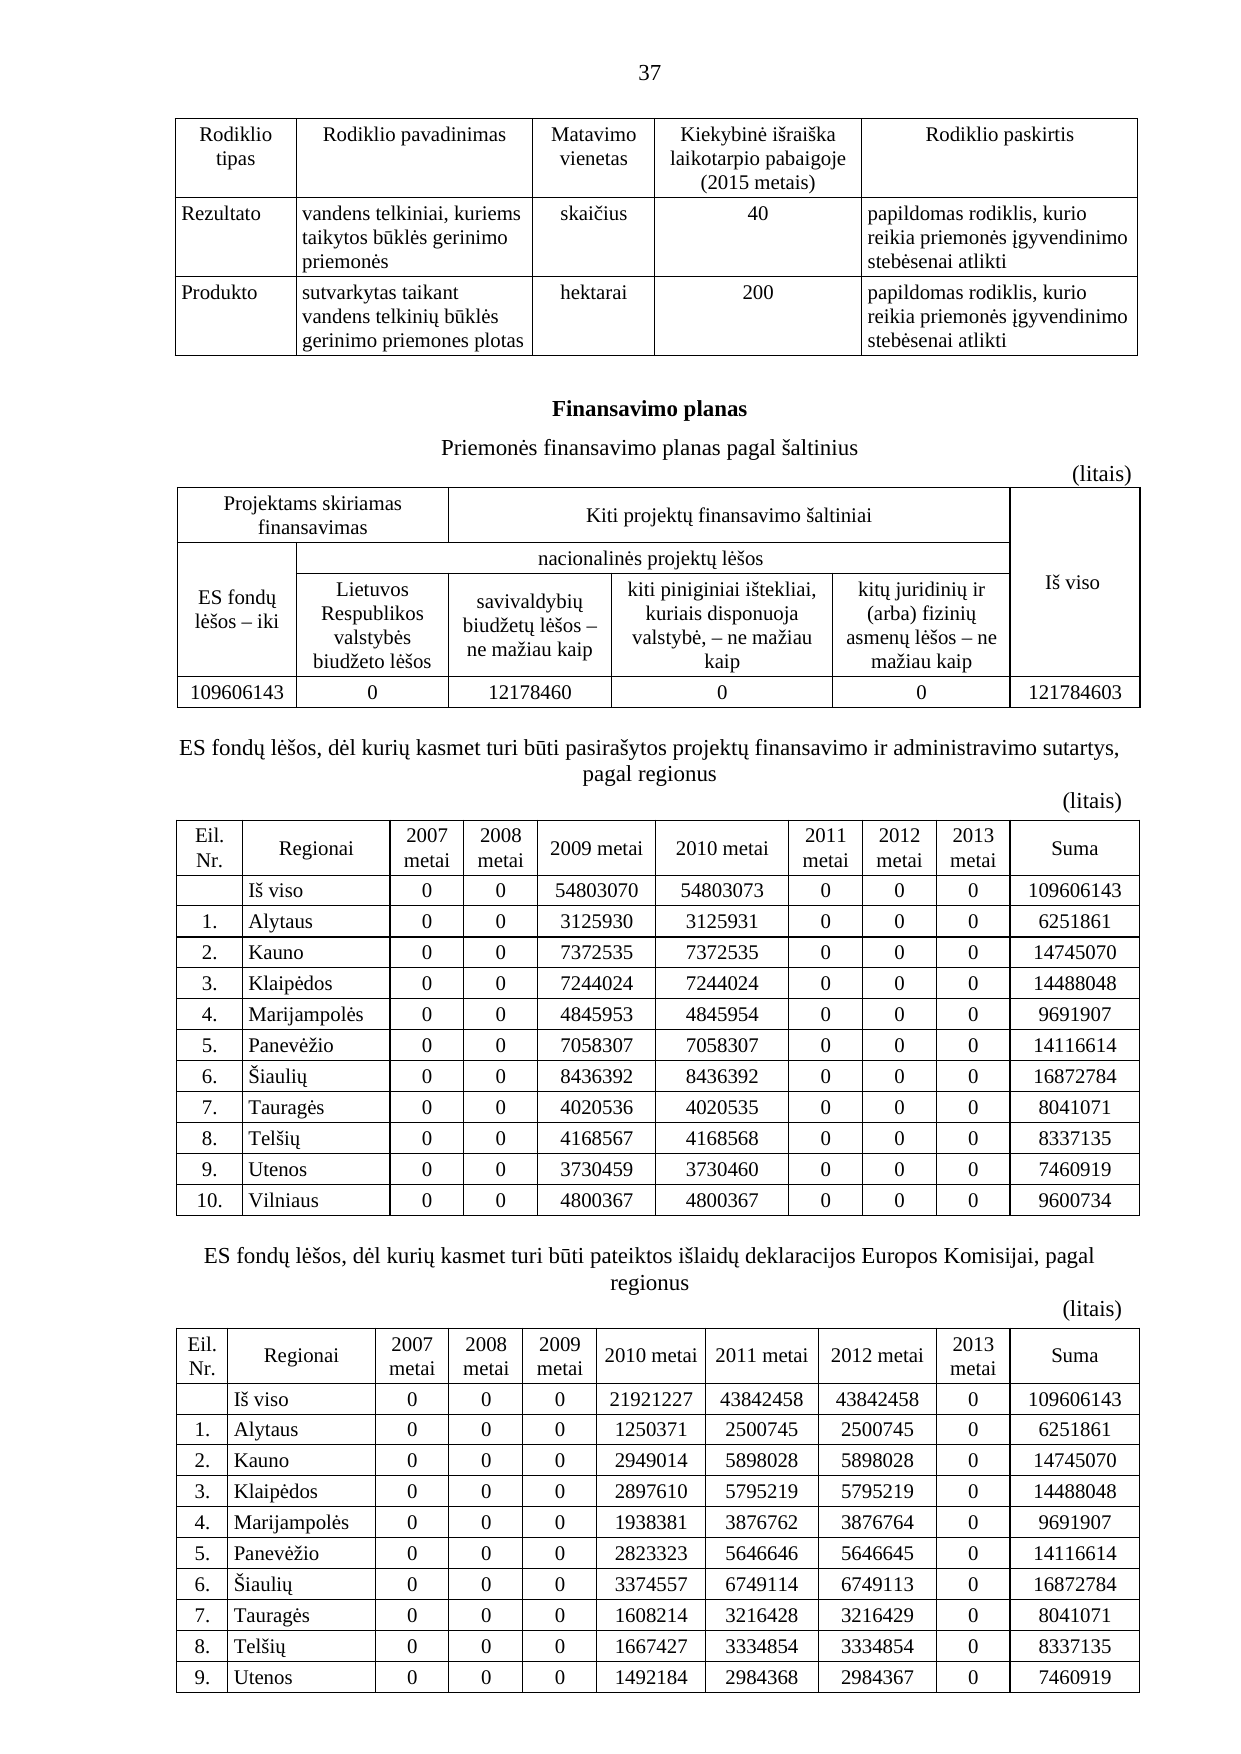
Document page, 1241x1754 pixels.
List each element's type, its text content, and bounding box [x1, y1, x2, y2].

table_cell 4020536 [538, 1092, 655, 1122]
text (litais) [177, 1295, 1122, 1321]
table_cell 0 [789, 876, 862, 905]
text ES fondų lėšos, dėl kurių kasmet turi būti pateiktos išlaidų deklaracijos Europos Komisijai, pagal regionus [177, 1242, 1122, 1295]
table_cell 7244024 [538, 968, 655, 998]
table_cell Tauragės [228, 1600, 375, 1630]
table_cell 0 [464, 999, 537, 1029]
table_header 2013 metai [937, 1329, 1009, 1382]
table_cell 0 [391, 1061, 463, 1091]
table_cell 1608214 [597, 1600, 705, 1630]
table_cell 7058307 [538, 1030, 655, 1060]
table_cell 0 [464, 1123, 537, 1153]
table_header Regionai [228, 1329, 375, 1382]
table_cell Produkto [176, 277, 296, 355]
table_cell 2500745 [706, 1415, 818, 1444]
table_cell 1492184 [597, 1662, 705, 1692]
table_cell 3876762 [706, 1507, 818, 1537]
table_cell 0 [391, 968, 463, 998]
table_cell 0 [464, 1061, 537, 1091]
table_cell 3216429 [819, 1600, 936, 1630]
table_cell nacionalinės projektų lėšos [297, 543, 1009, 573]
table_cell Rezultato [176, 198, 296, 276]
table_cell 109606143 [1011, 876, 1139, 905]
table_cell 0 [391, 1154, 463, 1184]
table_cell 7372535 [538, 938, 655, 967]
table_cell 0 [449, 1538, 522, 1568]
table_cell Šiaulių [228, 1569, 375, 1599]
table_cell 0 [523, 1384, 596, 1413]
table_cell 0 [464, 1030, 537, 1060]
table_cell 2897610 [597, 1476, 705, 1506]
table_cell Kauno [228, 1445, 375, 1475]
table_cell 0 [863, 906, 936, 936]
table_cell 0 [391, 999, 463, 1029]
table_cell 54803073 [656, 876, 788, 905]
table_cell 8436392 [656, 1061, 788, 1091]
table_header 2007 metai [391, 821, 463, 874]
table_cell 5646645 [819, 1538, 936, 1568]
table_cell 0 [789, 1123, 862, 1153]
table_cell 0 [863, 1092, 936, 1122]
table_cell 8041071 [1011, 1092, 1139, 1122]
table_cell 0 [376, 1662, 448, 1692]
table_cell 0 [297, 677, 448, 707]
table_cell 3125931 [656, 906, 788, 936]
table_cell 3125930 [538, 906, 655, 936]
table_cell 0 [612, 677, 832, 707]
table_cell 0 [464, 968, 537, 998]
table_header Matavimo vienetas [533, 119, 654, 197]
table_cell 2823323 [597, 1538, 705, 1568]
table_cell 40 [655, 198, 861, 276]
table_cell 0 [937, 1092, 1009, 1122]
table_cell 10. [177, 1185, 242, 1215]
table_cell 0 [937, 1600, 1009, 1630]
table_cell 8337135 [1011, 1123, 1139, 1153]
table_header 2010 metai [597, 1329, 705, 1382]
table_cell 5. [177, 1538, 227, 1568]
table_cell 0 [937, 1384, 1009, 1413]
table_cell 0 [789, 999, 862, 1029]
table_cell 0 [376, 1600, 448, 1630]
table_header 2010 metai [656, 821, 788, 874]
table_cell 0 [789, 1061, 862, 1091]
table_cell 2984368 [706, 1662, 818, 1692]
table_cell 0 [376, 1569, 448, 1599]
table_cell 14116614 [1011, 1030, 1139, 1060]
table_header 2012 metai [819, 1329, 936, 1382]
table_cell 0 [464, 1185, 537, 1215]
table_cell 2. [177, 1445, 227, 1475]
table_cell 0 [937, 1662, 1009, 1692]
table_cell 0 [937, 906, 1009, 936]
table_header Suma [1011, 821, 1139, 874]
table_cell 7460919 [1011, 1662, 1139, 1692]
table_cell 0 [937, 1445, 1009, 1475]
table_cell Lietuvos Respublikos valstybės biudžeto lėšos [297, 574, 448, 676]
table_cell 0 [449, 1662, 522, 1692]
table_header 2011 metai [706, 1329, 818, 1382]
table_cell 54803070 [538, 876, 655, 905]
table_cell 0 [376, 1445, 448, 1475]
table_cell 5795219 [706, 1476, 818, 1506]
table_cell Telšių [243, 1123, 389, 1153]
table_cell 16872784 [1011, 1569, 1139, 1599]
table_cell 43842458 [706, 1384, 818, 1413]
table_cell 3730459 [538, 1154, 655, 1184]
table_cell 0 [464, 876, 537, 905]
table_cell Iš viso [243, 876, 389, 905]
table_cell Utenos [243, 1154, 389, 1184]
table_cell 3374557 [597, 1569, 705, 1599]
table_cell 0 [937, 938, 1009, 967]
table_cell 8041071 [1011, 1600, 1139, 1630]
table_cell 0 [376, 1384, 448, 1413]
table_cell 0 [863, 1123, 936, 1153]
table_cell 0 [449, 1600, 522, 1630]
table_cell 9691907 [1011, 1507, 1139, 1537]
table_cell Marijampolės [228, 1507, 375, 1537]
table_cell 121784603 [1011, 677, 1139, 707]
table_cell 4168568 [656, 1123, 788, 1153]
table_cell 9691907 [1011, 999, 1139, 1029]
table_cell 3. [177, 1476, 227, 1506]
table_cell 0 [376, 1507, 448, 1537]
table_cell 0 [863, 999, 936, 1029]
table_cell 109606143 [178, 677, 296, 707]
table_cell 4845953 [538, 999, 655, 1029]
table_header 2013 metai [937, 821, 1009, 874]
table_cell 0 [937, 1030, 1009, 1060]
table_cell Klaipėdos [228, 1476, 375, 1506]
table_cell 1938381 [597, 1507, 705, 1537]
table_cell 14745070 [1011, 938, 1139, 967]
table_cell 0 [789, 1154, 862, 1184]
table_cell 2. [177, 938, 242, 967]
table_cell 1. [177, 1415, 227, 1444]
table_cell 0 [523, 1600, 596, 1630]
table_cell 0 [863, 938, 936, 967]
table_cell 6. [177, 1569, 227, 1599]
table_cell 0 [391, 876, 463, 905]
table_cell 4800367 [538, 1185, 655, 1215]
table_cell skaičius [533, 198, 654, 276]
table_cell 0 [789, 1092, 862, 1122]
table_header Iš viso [1011, 488, 1139, 676]
table_cell 3. [177, 968, 242, 998]
table_header 2011 metai [789, 821, 862, 874]
table_cell 0 [789, 906, 862, 936]
table_cell 0 [464, 938, 537, 967]
table_cell Iš viso [228, 1384, 375, 1413]
table_cell 0 [464, 906, 537, 936]
table_cell 200 [655, 277, 861, 355]
table_cell 2984367 [819, 1662, 936, 1692]
table_cell 0 [391, 1185, 463, 1215]
table_cell 6251861 [1011, 1415, 1139, 1444]
table_cell 0 [376, 1538, 448, 1568]
text Priemonės finansavimo planas pagal šaltinius [177, 434, 1122, 460]
table_cell 0 [937, 1185, 1009, 1215]
table_cell 0 [937, 1631, 1009, 1661]
table_cell 0 [523, 1415, 596, 1444]
table_header 2009 metai [538, 821, 655, 874]
table_cell 0 [376, 1476, 448, 1506]
table_header Rodiklio pavadinimas [297, 119, 532, 197]
table_cell 7372535 [656, 938, 788, 967]
table_cell 4020535 [656, 1092, 788, 1122]
table_cell 16872784 [1011, 1061, 1139, 1091]
table_cell 0 [449, 1569, 522, 1599]
table_cell 0 [464, 1154, 537, 1184]
table_cell 0 [937, 1538, 1009, 1568]
table_cell Klaipėdos [243, 968, 389, 998]
table_cell 0 [863, 1030, 936, 1060]
table_cell 0 [937, 1415, 1009, 1444]
table_cell 0 [937, 1123, 1009, 1153]
table_cell Šiaulių [243, 1061, 389, 1091]
table_cell 14488048 [1011, 1476, 1139, 1506]
table_cell 0 [863, 968, 936, 998]
table_cell 5898028 [706, 1445, 818, 1475]
table_cell 0 [391, 938, 463, 967]
table_cell papildomas rodiklis, kurio reikia priemonės įgyvendi­nimo stebėsenai atlikti [862, 198, 1137, 276]
table_cell 0 [833, 677, 1009, 707]
table_header 2008 metai [449, 1329, 522, 1382]
table_cell 43842458 [819, 1384, 936, 1413]
table_cell 2500745 [819, 1415, 936, 1444]
table_cell 3334854 [819, 1631, 936, 1661]
table_cell 0 [789, 938, 862, 967]
table_cell 7244024 [656, 968, 788, 998]
table_cell 0 [449, 1507, 522, 1537]
table_header 2008 metai [464, 821, 537, 874]
table_cell 0 [523, 1569, 596, 1599]
table_cell kitų juridinių ir (arba) fizinių asmenų lėšos – ne mažiau kaip [833, 574, 1009, 676]
table_cell Alytaus [243, 906, 389, 936]
table_cell 8436392 [538, 1061, 655, 1091]
table_header Eil. Nr. [177, 821, 242, 874]
table_cell 7. [177, 1092, 242, 1122]
table_cell 8. [177, 1631, 227, 1661]
table_cell 0 [937, 876, 1009, 905]
table_cell 0 [789, 1030, 862, 1060]
table_cell Alytaus [228, 1415, 375, 1444]
table_cell 0 [523, 1507, 596, 1537]
table_header Kiekybinė išraiška laikotarpio pabaigoje (2015 metais) [655, 119, 861, 197]
table_cell 0 [863, 1061, 936, 1091]
table_cell 1250371 [597, 1415, 705, 1444]
table_cell 0 [449, 1384, 522, 1413]
table_cell hektarai [533, 277, 654, 355]
table_cell ES fondų lėšos – iki [178, 543, 296, 676]
table_cell 0 [523, 1538, 596, 1568]
table_cell 3334854 [706, 1631, 818, 1661]
table_cell 14488048 [1011, 968, 1139, 998]
table_header Rodiklio tipas [176, 119, 296, 197]
table_cell 4168567 [538, 1123, 655, 1153]
table_cell 5. [177, 1030, 242, 1060]
table_header 2007 metai [376, 1329, 448, 1382]
table_cell 0 [391, 906, 463, 936]
table_cell kiti piniginiai ištekliai, kuriais disponuoja valstybė, – ne mažiau kaip [612, 574, 832, 676]
table_cell 12178460 [449, 677, 611, 707]
table_cell 9600734 [1011, 1185, 1139, 1215]
table_cell 7058307 [656, 1030, 788, 1060]
table_header Suma [1011, 1329, 1139, 1382]
table_cell 0 [523, 1662, 596, 1692]
table_cell 0 [863, 876, 936, 905]
table_cell 8. [177, 1123, 242, 1153]
table_cell 3730460 [656, 1154, 788, 1184]
table_cell savivaldybių biudžetų lėšos – ne mažiau kaip [449, 574, 611, 676]
table_cell 14116614 [1011, 1538, 1139, 1568]
table_cell 1. [177, 906, 242, 936]
table_header Projektams skiriamas finansavimas [178, 488, 448, 542]
table_cell 109606143 [1011, 1384, 1139, 1413]
table_cell 5795219 [819, 1476, 936, 1506]
table_header 2009 metai [523, 1329, 596, 1382]
table_cell 0 [449, 1445, 522, 1475]
table_cell 0 [449, 1631, 522, 1661]
table_cell 0 [937, 1154, 1009, 1184]
table_cell Tauragės [243, 1092, 389, 1122]
table_cell 0 [391, 1030, 463, 1060]
table_cell Vilniaus [243, 1185, 389, 1215]
table_cell 6749113 [819, 1569, 936, 1599]
table_cell 7. [177, 1600, 227, 1630]
table_cell 4800367 [656, 1185, 788, 1215]
table_cell 0 [449, 1476, 522, 1506]
table_cell Panevėžio [228, 1538, 375, 1568]
table_header Rodiklio paskirtis [862, 119, 1137, 197]
table_cell 0 [789, 1185, 862, 1215]
text ES fondų lėšos, dėl kurių kasmet turi būti pasirašytos projektų finansavimo ir administravimo sutartys, pagal regionus [177, 734, 1122, 787]
table_header 2012 metai [863, 821, 936, 874]
table_cell vandens telkiniai, kuriems taikytos būklės gerinimo priemonės [297, 198, 532, 276]
text (litais) [177, 787, 1122, 813]
table_cell 5646646 [706, 1538, 818, 1568]
table_cell 0 [937, 1507, 1009, 1537]
text Finansavimo planas [177, 395, 1122, 422]
table_cell 0 [376, 1631, 448, 1661]
table_cell 4. [177, 1507, 227, 1537]
table_cell 9. [177, 1662, 227, 1692]
table_cell 0 [937, 1476, 1009, 1506]
table_cell 0 [449, 1415, 522, 1444]
table_cell Marijampolės [243, 999, 389, 1029]
table_cell 6251861 [1011, 906, 1139, 936]
table_cell 1667427 [597, 1631, 705, 1661]
table_cell 0 [464, 1092, 537, 1122]
table_cell 4. [177, 999, 242, 1029]
table_cell Utenos [228, 1662, 375, 1692]
table_cell 21921227 [597, 1384, 705, 1413]
table_cell 0 [863, 1154, 936, 1184]
table_cell 9. [177, 1154, 242, 1184]
table_cell papildomas rodiklis, kurio reikia priemonės įgyvendi­nimo stebėsenai atlikti [862, 277, 1137, 355]
text (litais) [177, 460, 1132, 487]
table_cell 6749114 [706, 1569, 818, 1599]
table_header Regionai [243, 821, 389, 874]
table_cell [177, 876, 242, 905]
table_cell 0 [523, 1445, 596, 1475]
table_cell 0 [523, 1631, 596, 1661]
table_cell 0 [937, 968, 1009, 998]
table_header Eil. Nr. [177, 1329, 227, 1382]
table_header Kiti projektų finansavimo šaltiniai [449, 488, 1009, 542]
table_cell 7460919 [1011, 1154, 1139, 1184]
table_cell Panevėžio [243, 1030, 389, 1060]
table_cell 6. [177, 1061, 242, 1091]
table_cell sutvarkytas taikant vandens telkinių būklės gerinimo priemones plotas [297, 277, 532, 355]
table_cell 0 [937, 1569, 1009, 1599]
table_cell 3876764 [819, 1507, 936, 1537]
table_cell 0 [937, 1061, 1009, 1091]
table_cell Kauno [243, 938, 389, 967]
table_cell 0 [391, 1092, 463, 1122]
table_cell 14745070 [1011, 1445, 1139, 1475]
table_cell 4845954 [656, 999, 788, 1029]
table_cell 5898028 [819, 1445, 936, 1475]
table_cell 0 [376, 1415, 448, 1444]
table_cell 0 [391, 1123, 463, 1153]
table_cell 0 [789, 968, 862, 998]
table_cell [177, 1384, 227, 1413]
table_cell Telšių [228, 1631, 375, 1661]
table_cell 0 [523, 1476, 596, 1506]
table_cell 3216428 [706, 1600, 818, 1630]
table_cell 0 [863, 1185, 936, 1215]
table_cell 0 [937, 999, 1009, 1029]
table_cell 2949014 [597, 1445, 705, 1475]
table_cell 8337135 [1011, 1631, 1139, 1661]
